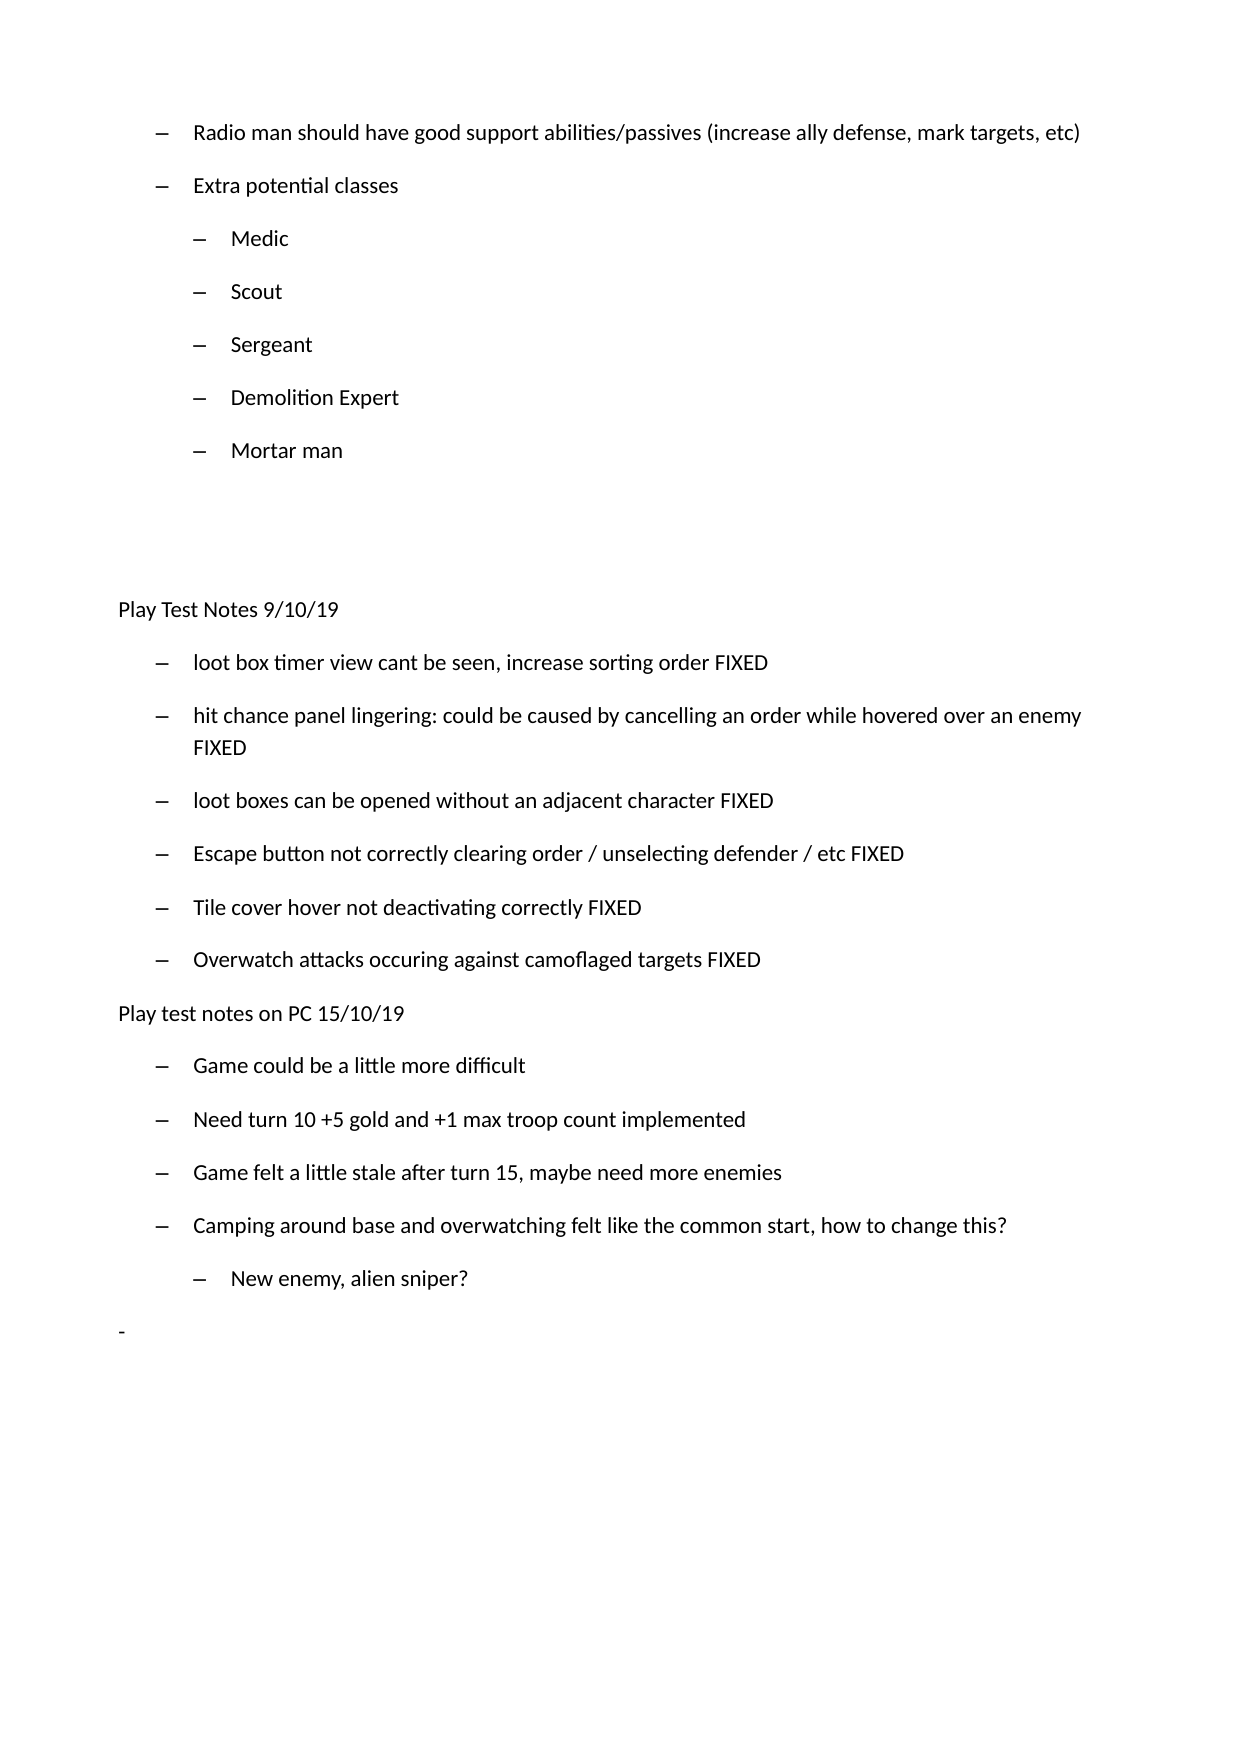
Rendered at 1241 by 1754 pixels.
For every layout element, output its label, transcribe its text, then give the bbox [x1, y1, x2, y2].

list Overwatch attacks occuring against camoflaged targets FIXED [156, 946, 1122, 974]
list Tile cover hover not deactivating correctly FIXED [156, 893, 1122, 921]
list Need turn 10 +5 gold and +1 max troop count implemented [156, 1105, 1122, 1133]
list Medic [193, 224, 1122, 252]
list New enemy, alien sniper? [193, 1264, 1122, 1292]
text Play test notes on PC 15/10/19 [118, 999, 1122, 1027]
list Camping around base and overwatching felt like the common start, how to change this? [156, 1211, 1122, 1239]
list loot box timer view cant be seen, increase sorting order FIXED [156, 648, 1122, 676]
list hit chance panel lingering: could be caused by cancelling an order while hovered over an enemy FIXED [156, 701, 1122, 762]
list Demolition Expert [193, 383, 1122, 411]
list Extra potential classes [156, 171, 1122, 199]
list Game felt a little stale after turn 15, maybe need more enemies [156, 1158, 1122, 1186]
text - [118, 1317, 1122, 1345]
list Scout [193, 277, 1122, 305]
list Mortar man [193, 436, 1122, 464]
list Radio man should have good support abilities/passives (increase ally defense, mark targets, etc) [156, 118, 1122, 146]
list Escape button not correctly clearing order / unselecting defender / etc FIXED [156, 839, 1122, 868]
list Game could be a little more difficult [156, 1052, 1122, 1080]
list loot boxes can be opened without an adjacent character FIXED [156, 787, 1122, 814]
list Sergeant [193, 330, 1122, 358]
text Play Test Notes 9/10/19 [118, 595, 1122, 623]
